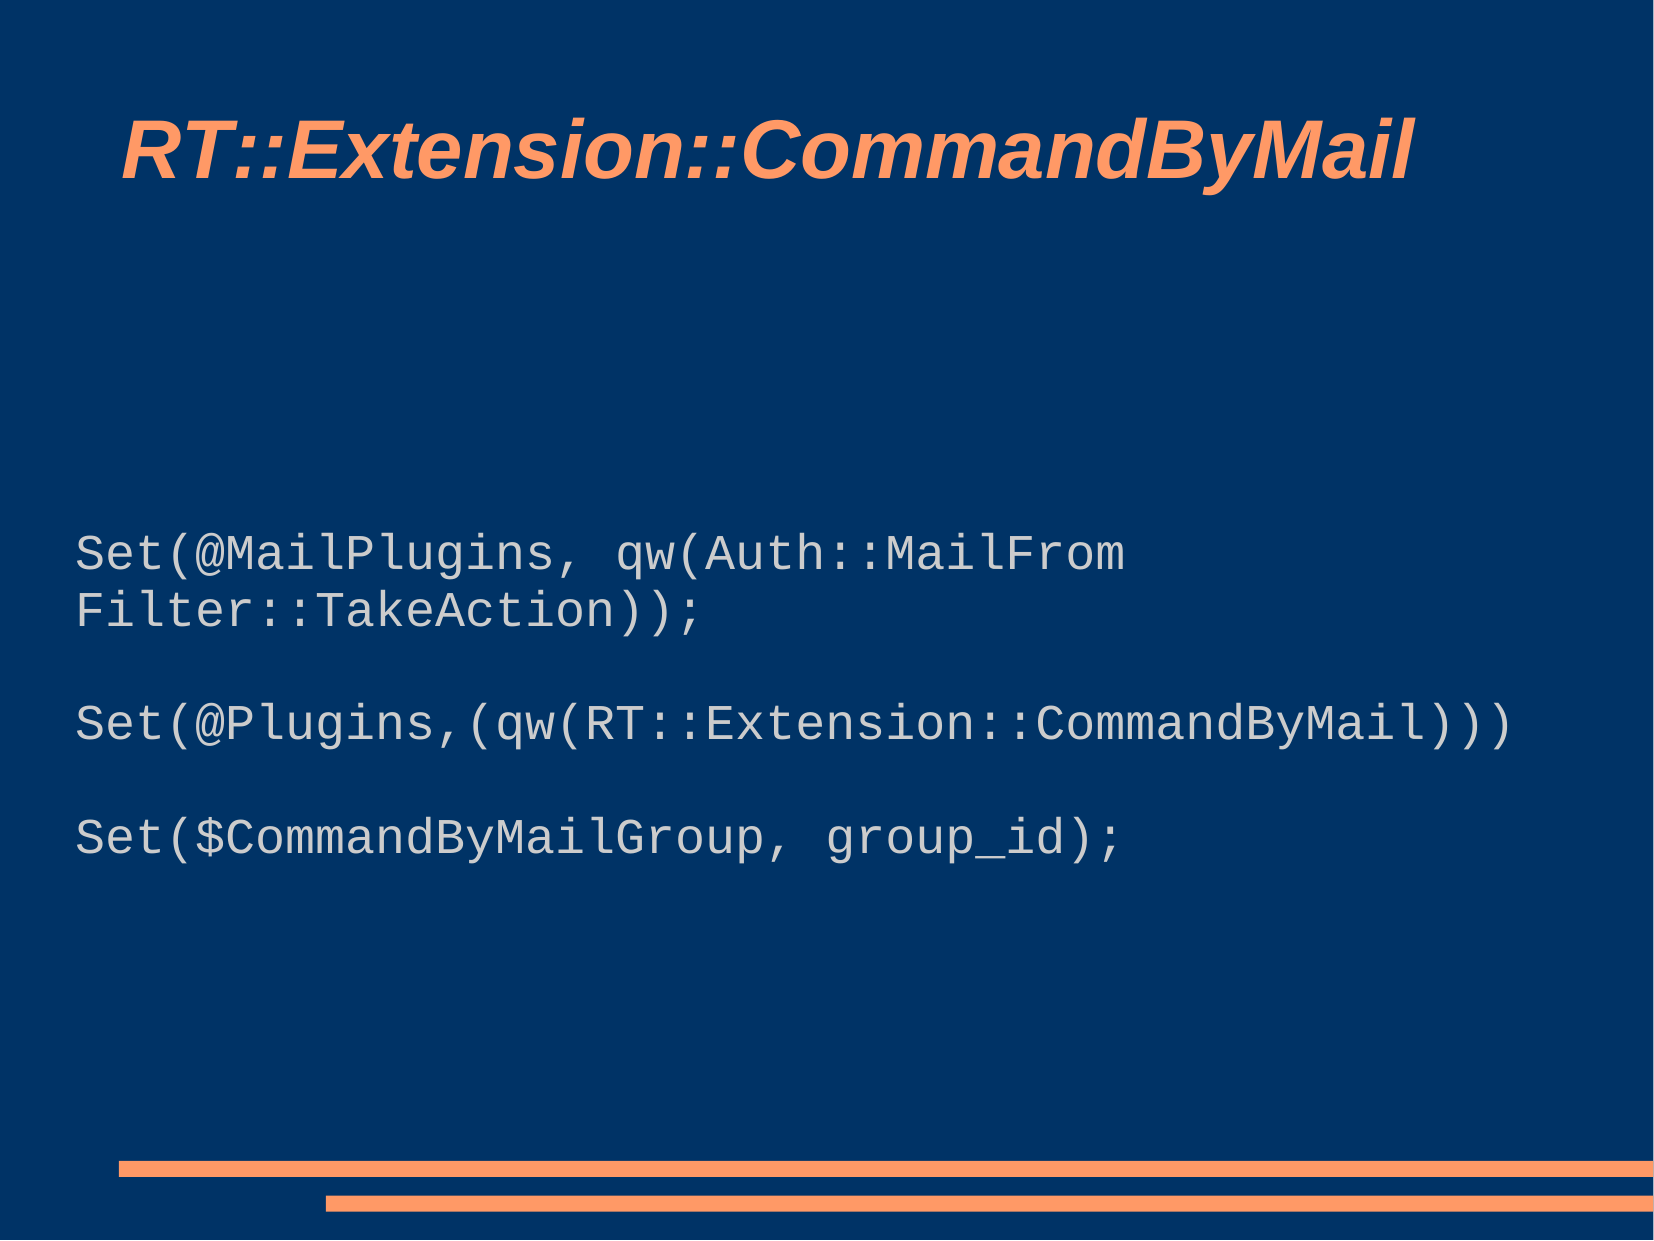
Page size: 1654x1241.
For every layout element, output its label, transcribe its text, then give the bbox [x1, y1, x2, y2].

title RT::Extension::CommandByMail [121, 53, 1534, 247]
subtitle Set(@MailPlugins, qw(Auth::MailFrom Filter::TakeAction)); Set(@Plugins,(qw(RT::Extension::CommandByMail))) Set($CommandByMailGroup, group_id); [75, 262, 1561, 1134]
